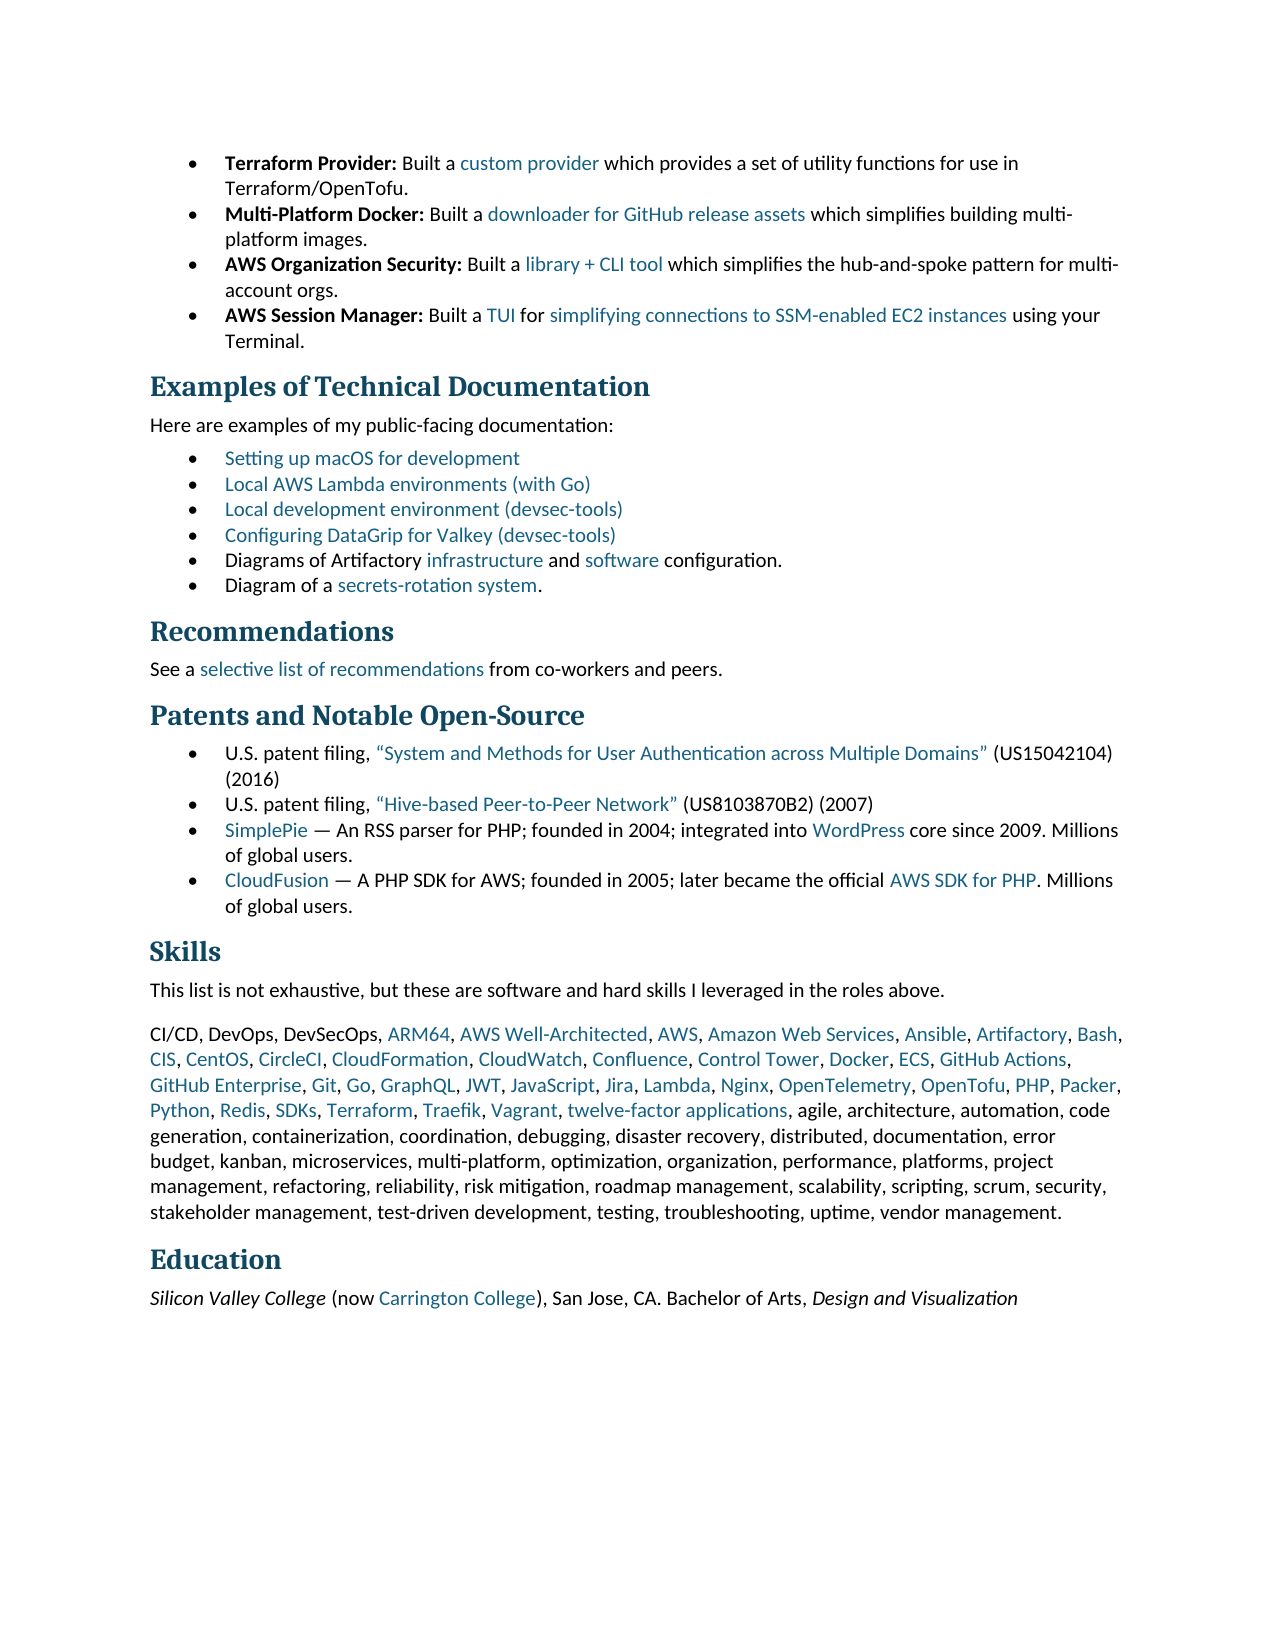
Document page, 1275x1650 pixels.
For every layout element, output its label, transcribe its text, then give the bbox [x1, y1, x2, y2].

list AWS Organization Security: Built a library + CLI tool which simplifies the hub-and-spoke pattern for multi-account orgs. [187, 252, 1125, 302]
subtitle Examples of Technical Documentation [150, 370, 1125, 403]
text Silicon Valley College (now Carrington College), San Jose, CA. Bachelor of Arts, Design and Visualization [150, 1285, 1125, 1311]
subtitle Education [150, 1243, 1125, 1277]
list Local development environment (devsec-tools) [187, 496, 1125, 522]
text Here are examples of my public-facing documentation: [150, 412, 1125, 437]
list Diagram of a secrets-rotation system. [187, 573, 1125, 598]
text This list is not exhaustive, but these are software and hard skills I leveraged in the roles above. [150, 977, 1125, 1002]
list Terraform Provider: Built a custom provider which provides a set of utility functions for use in Terraform/OpenTofu. [187, 150, 1125, 201]
subtitle Patents and Notable Open-Source [150, 699, 1125, 732]
list Setting up macOS for development [187, 446, 1125, 471]
list U.S. patent filing, “Hive-based Peer-to-Peer Network” (US8103870B2) (2007) [187, 791, 1125, 817]
text See a selective list of recommendations from co-workers and peers. [150, 657, 1125, 682]
text CI/CD, DevOps, DevSecOps, ARM64, AWS Well-Architected, AWS, Amazon Web Services, Ansible, Artifactory, Bash, CIS, CentOS, CircleCI, CloudFormation, CloudWatch, Confluence, Control Tower, Docker, ECS, GitHub Actions, GitHub Enterprise, Git, Go, GraphQL, JWT, JavaScript, Jira, Lambda, Nginx, OpenTelemetry, OpenTofu, PHP, Packer, Python, Redis, SDKs, Terraform, Traefik, Vagrant, twelve-factor applications, agile, architecture, automation, code generation, containerization, coordination, debugging, disaster recovery, distributed, documentation, error budget, kanban, microservices, multi-platform, optimization, organization, performance, platforms, project management, refactoring, reliability, risk mitigation, roadmap management, scalability, scripting, scrum, security, stakeholder management, test-driven development, testing, troubleshooting, uptime, vendor management. [150, 1021, 1125, 1224]
list Configuring DataGrip for Valkey (devsec-tools) [187, 522, 1125, 547]
list CloudFusion — A PHP SDK for AWS; founded in 2005; later became the official AWS SDK for PHP. Millions of global users. [187, 868, 1125, 918]
subtitle Recommendations [150, 615, 1125, 648]
list Local AWS Lambda environments (with Go) [187, 471, 1125, 496]
list AWS Session Manager: Built a TUI for simplifying connections to SSM-enabled EC2 instances using your Terminal. [187, 302, 1125, 353]
list SimplePie — An RSS parser for PHP; founded in 2004; integrated into WordPress core since 2009. Millions of global users. [187, 817, 1125, 868]
list U.S. patent filing, “System and Methods for User Authentication across Multiple Domains” (US15042104) (2016) [187, 741, 1125, 791]
subtitle Skills [150, 935, 1125, 969]
list Multi-Platform Docker: Built a downloader for GitHub release assets which simplifies building multi-platform images. [187, 201, 1125, 252]
list Diagrams of Artifactory infrastructure and software configuration. [187, 547, 1125, 573]
